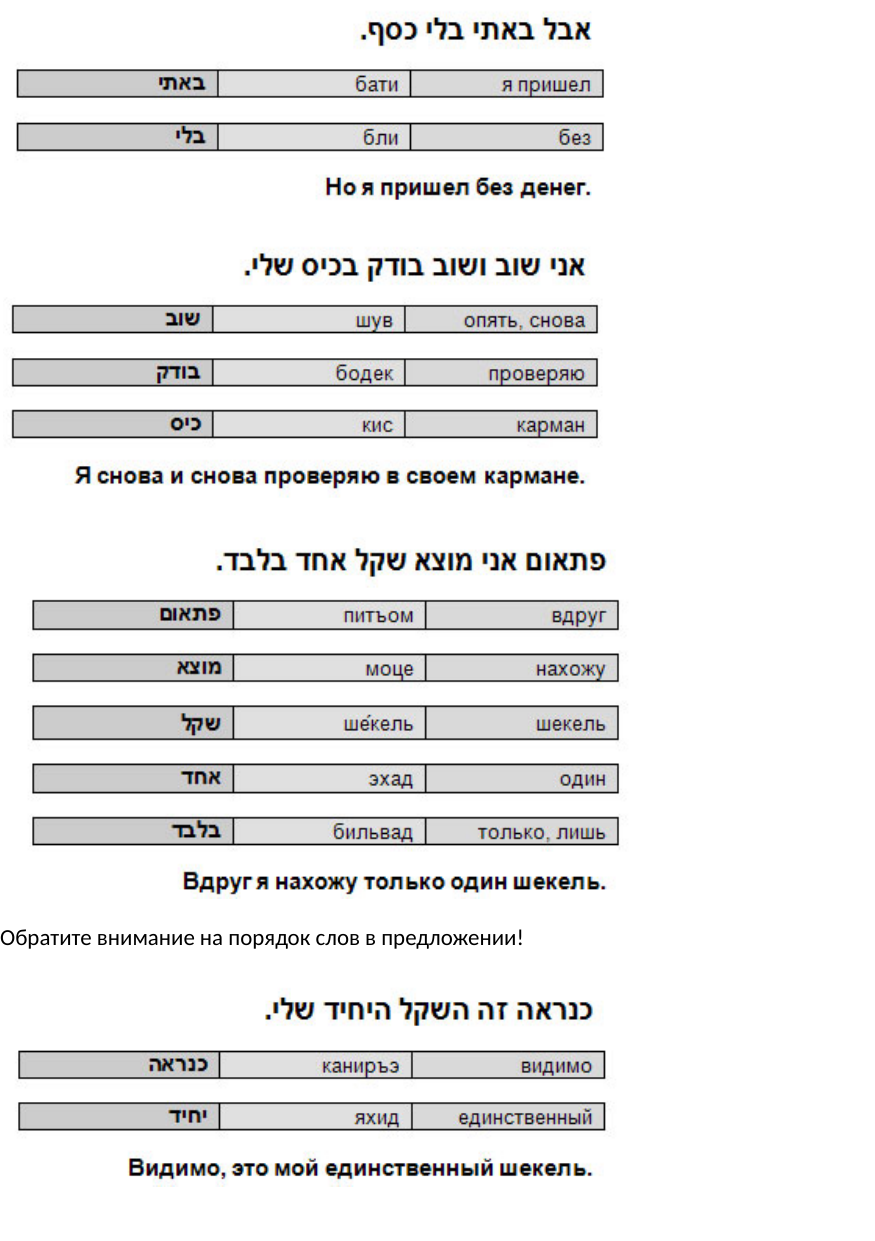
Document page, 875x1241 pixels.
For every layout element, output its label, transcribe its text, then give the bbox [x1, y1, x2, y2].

text Обратите внимание на порядок слов в предложении! [0, 923, 874, 951]
picture [3, 235, 609, 501]
picture [3, 526, 629, 899]
picture [3, 976, 618, 1187]
picture [3, 0, 615, 211]
